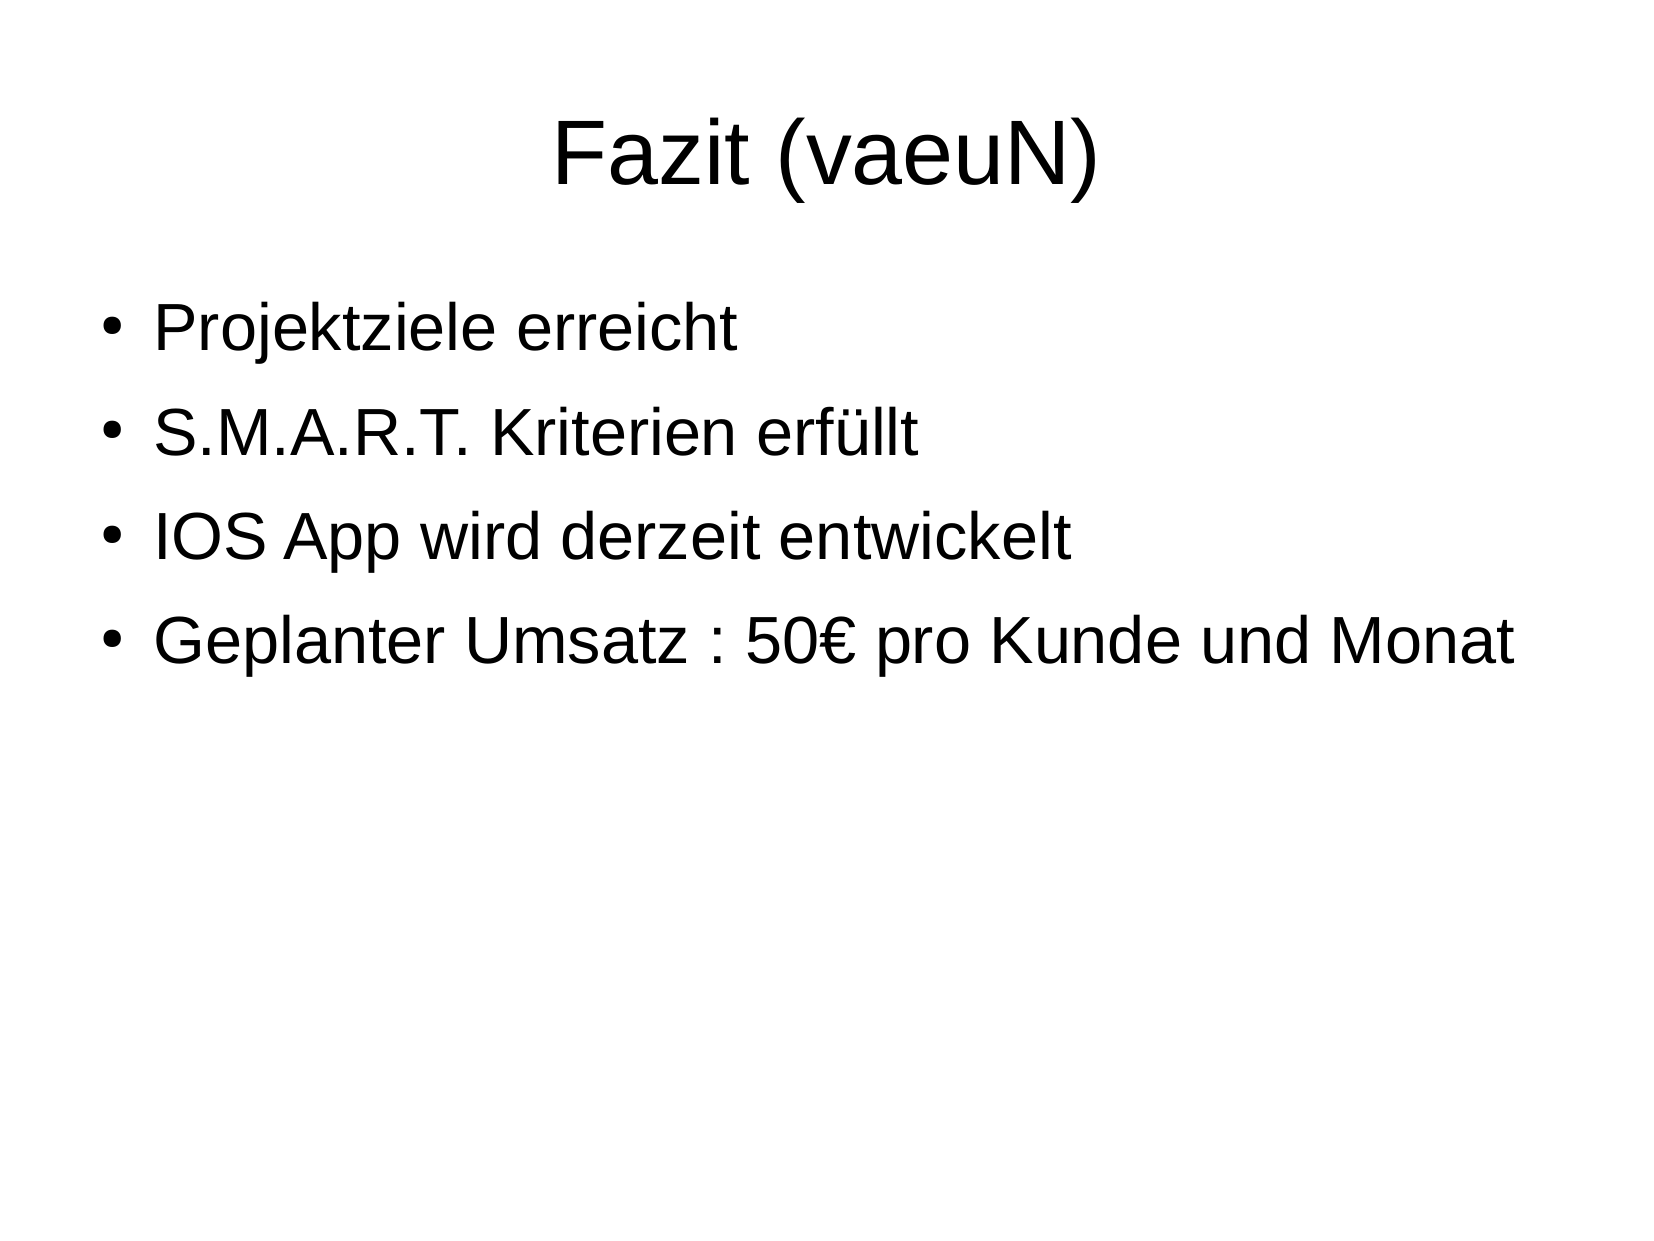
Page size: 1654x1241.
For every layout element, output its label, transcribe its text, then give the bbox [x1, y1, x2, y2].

list Projektziele erreicht S.M.A.R.T. Kriterien erfüllt IOS App wird derzeit entwickelt Geplanter Umsatz : 50€ pro Kunde und Monat [82, 290, 1571, 1010]
title Fazit (vaeuN) [82, 49, 1571, 257]
